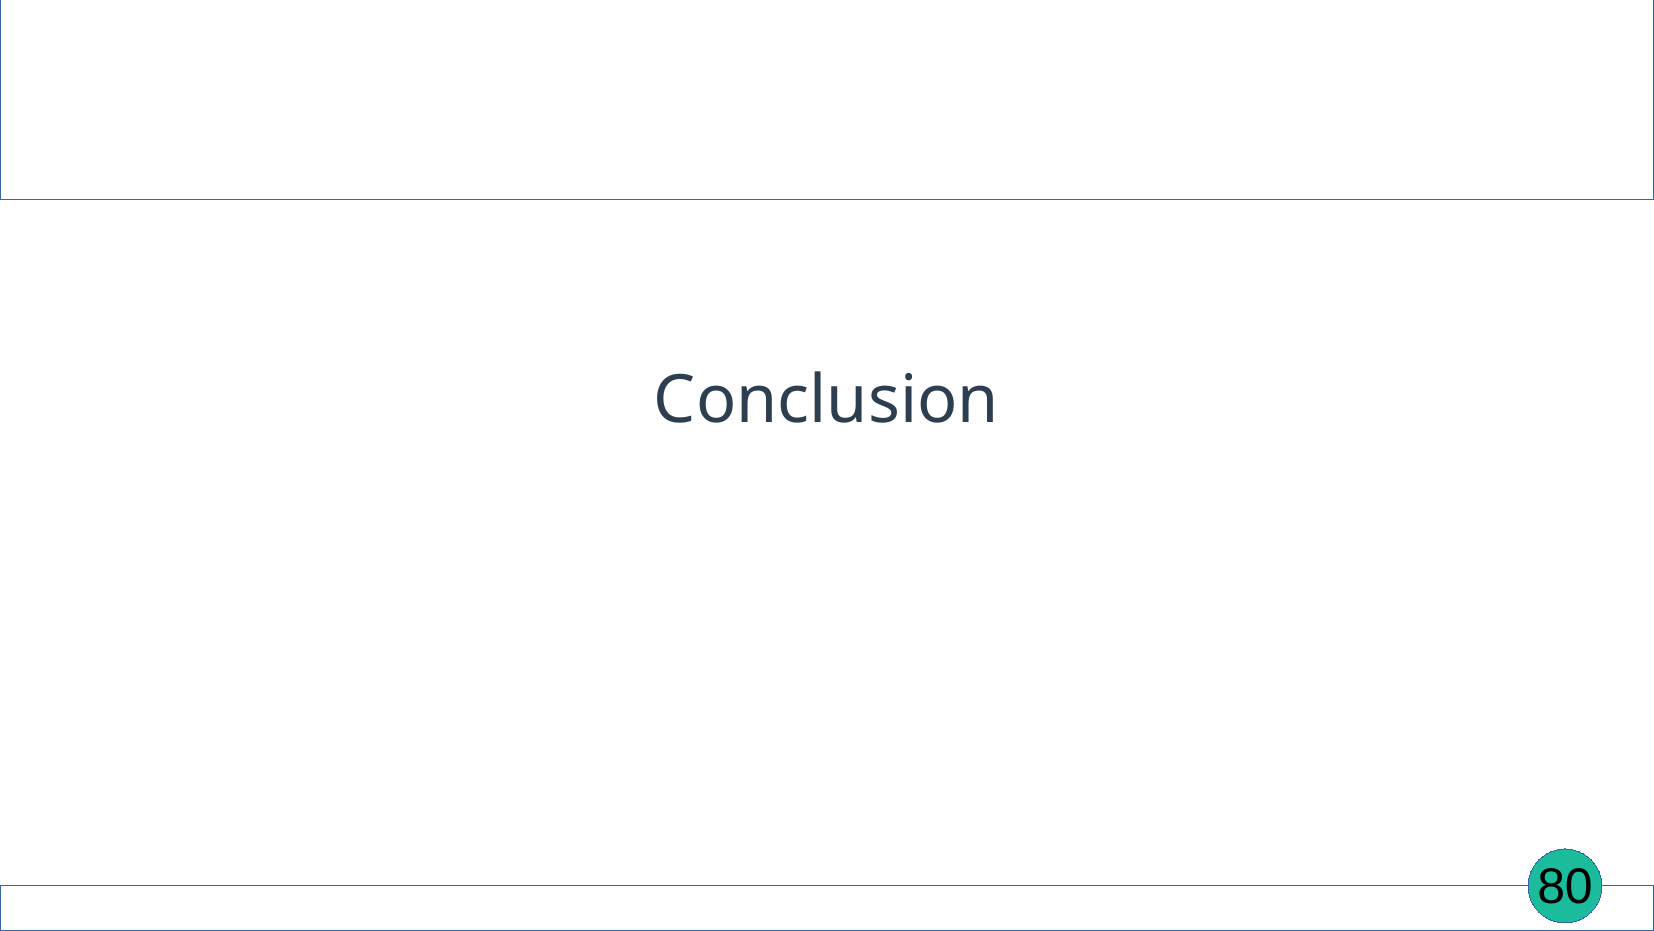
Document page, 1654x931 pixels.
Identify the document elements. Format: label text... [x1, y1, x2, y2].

subtitle Conclusion [82, 37, 1571, 757]
